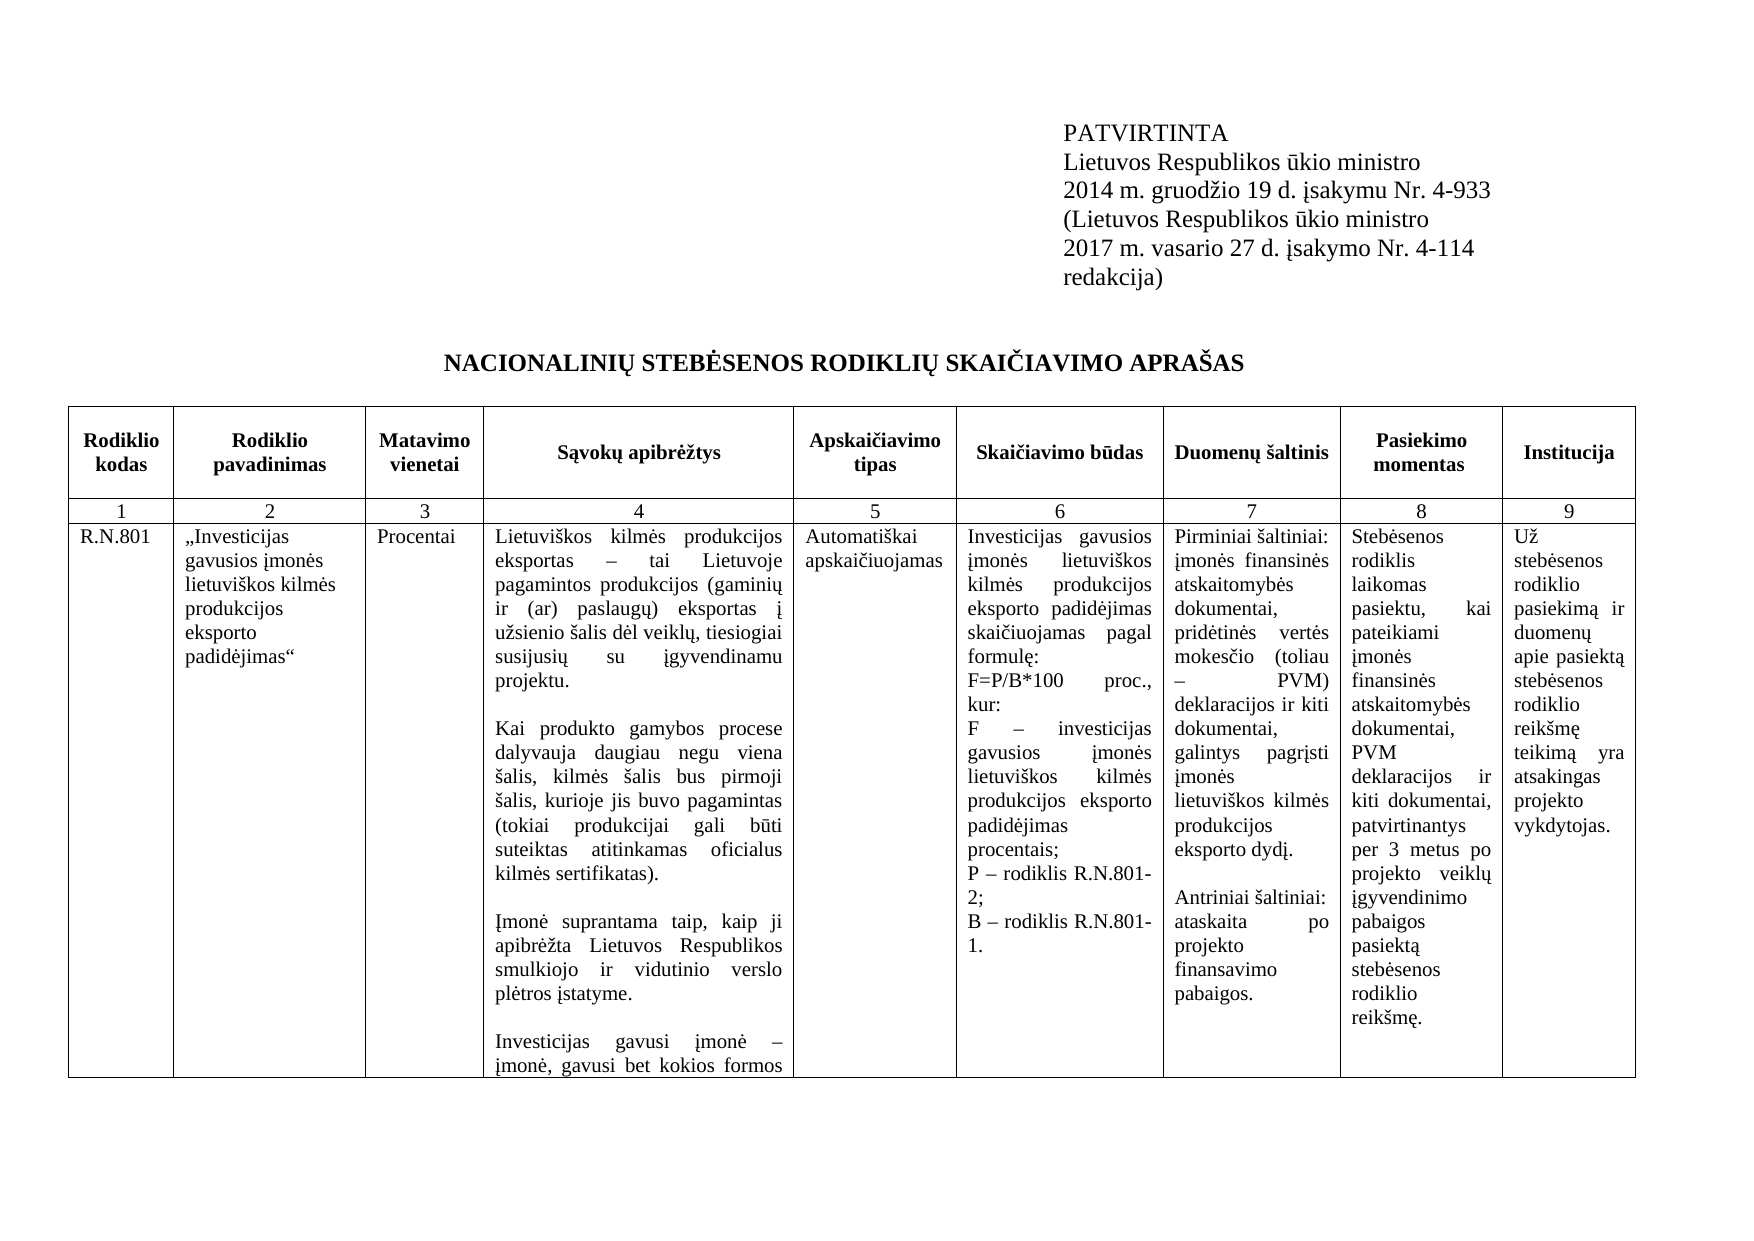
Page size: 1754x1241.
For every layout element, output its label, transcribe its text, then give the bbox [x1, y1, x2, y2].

text NACIONALINIŲ STEBĖSENOS RODIKLIŲ SKAIČIAVIMO APRAŠAS [59, 348, 1636, 377]
table_header Duomenų šaltinis [1164, 407, 1340, 498]
table_cell 5 [794, 499, 956, 523]
table_header Skaičiavimo būdas [957, 407, 1163, 498]
text 2014 m. gruodžio 19 d. įsakymu Nr. 4-933 [1063, 176, 1636, 204]
table_header Rodiklio pavadinimas [174, 407, 365, 498]
table_cell 8 [1341, 499, 1502, 523]
table_cell Automatiškai apskaičiuojamas [794, 524, 956, 1077]
text Lietuvos Respublikos ūkio ministro [1063, 147, 1636, 176]
text PATVIRTINTA [1063, 118, 1636, 147]
table_cell Lietuviškos kilmės produkcijos eksportas – tai Lietuvoje pagamintos produkcijos (gaminių ir (ar) paslaugų) eksportas į užsienio šalis dėl veiklų, tiesiogiai susijusių su įgyvendinamu projektu. Kai produkto gamybos procese dalyvauja daugiau negu viena šalis, kilmės šalis bus pirmoji šalis, kurioje jis buvo pagamintas (tokiai produkcijai gali būti suteiktas atitinkamas oficialus kilmės sertifikatas). Įmonė suprantama taip, kaip ji apibrėžta Lietuvos Respublikos smulkiojo ir vidutinio verslo plėtros įstatyme. Investicijas gavusi įmonė – įmonė, gavusi bet kokios formos [484, 524, 793, 1077]
table_header Apskaičiavimo tipas [794, 407, 956, 498]
table_header Rodiklio kodas [69, 407, 173, 498]
table_cell R.N.801 [69, 524, 173, 1077]
table_cell 2 [174, 499, 365, 523]
text redakcija) [1063, 262, 1624, 291]
table_header Institucija [1503, 407, 1635, 498]
table_cell Pirminiai šaltiniai: įmonės finansinės atskaitomybės dokumentai, pridėtinės vertės mokesčio (toliau – PVM) deklaracijos ir kiti dokumentai, galintys pagrįsti įmonės lietuviškos kilmės produkcijos eksporto dydį. Antriniai šaltiniai: ataskaita po projekto finansavimo pabaigos. [1164, 524, 1340, 1077]
table_header Matavimo vienetai [366, 407, 483, 498]
table_cell 1 [69, 499, 173, 523]
table_cell Už stebėsenos rodiklio pasiekimą ir duomenų apie pasiektą stebėsenos rodiklio reikšmę teikimą yra atsakingas projekto vykdytojas. [1503, 524, 1635, 1077]
table_cell „Investicijas gavusios įmonės lietuviškos kilmės produkcijos eksporto padidėjimas“ [174, 524, 365, 1077]
table_cell Stebėsenos rodiklis laikomas pasiektu, kai pateikiami įmonės finansinės atskaitomybės dokumentai, PVM deklaracijos ir kiti dokumentai, patvirtinantys per 3 metus po projekto veiklų įgyvendinimo pabaigos pasiektą stebėsenos rodiklio reikšmę. [1341, 524, 1502, 1077]
table_cell 9 [1503, 499, 1635, 523]
table_header Sąvokų apibrėžtys [484, 407, 793, 498]
table_cell Procentai [366, 524, 483, 1077]
table_cell 4 [484, 499, 793, 523]
table_cell 6 [957, 499, 1163, 523]
text 2017 m. vasario 27 d. įsakymo Nr. 4-114 [1063, 233, 1624, 262]
text (Lietuvos Respublikos ūkio ministro [1063, 204, 1624, 233]
table_header Pasiekimo momentas [1341, 407, 1502, 498]
table_cell 7 [1164, 499, 1340, 523]
table_cell 3 [366, 499, 483, 523]
table_cell Investicijas gavusios įmonės lietuviškos kilmės produkcijos eksporto padidėjimas skaičiuojamas pagal formulę: F=P/B*100 proc., kur: F – investicijas gavusios įmonės lietuviškos kilmės produkcijos eksporto padidėjimas procentais; P – rodiklis R.N.801-2; B – rodiklis R.N.801-1. [957, 524, 1163, 1077]
